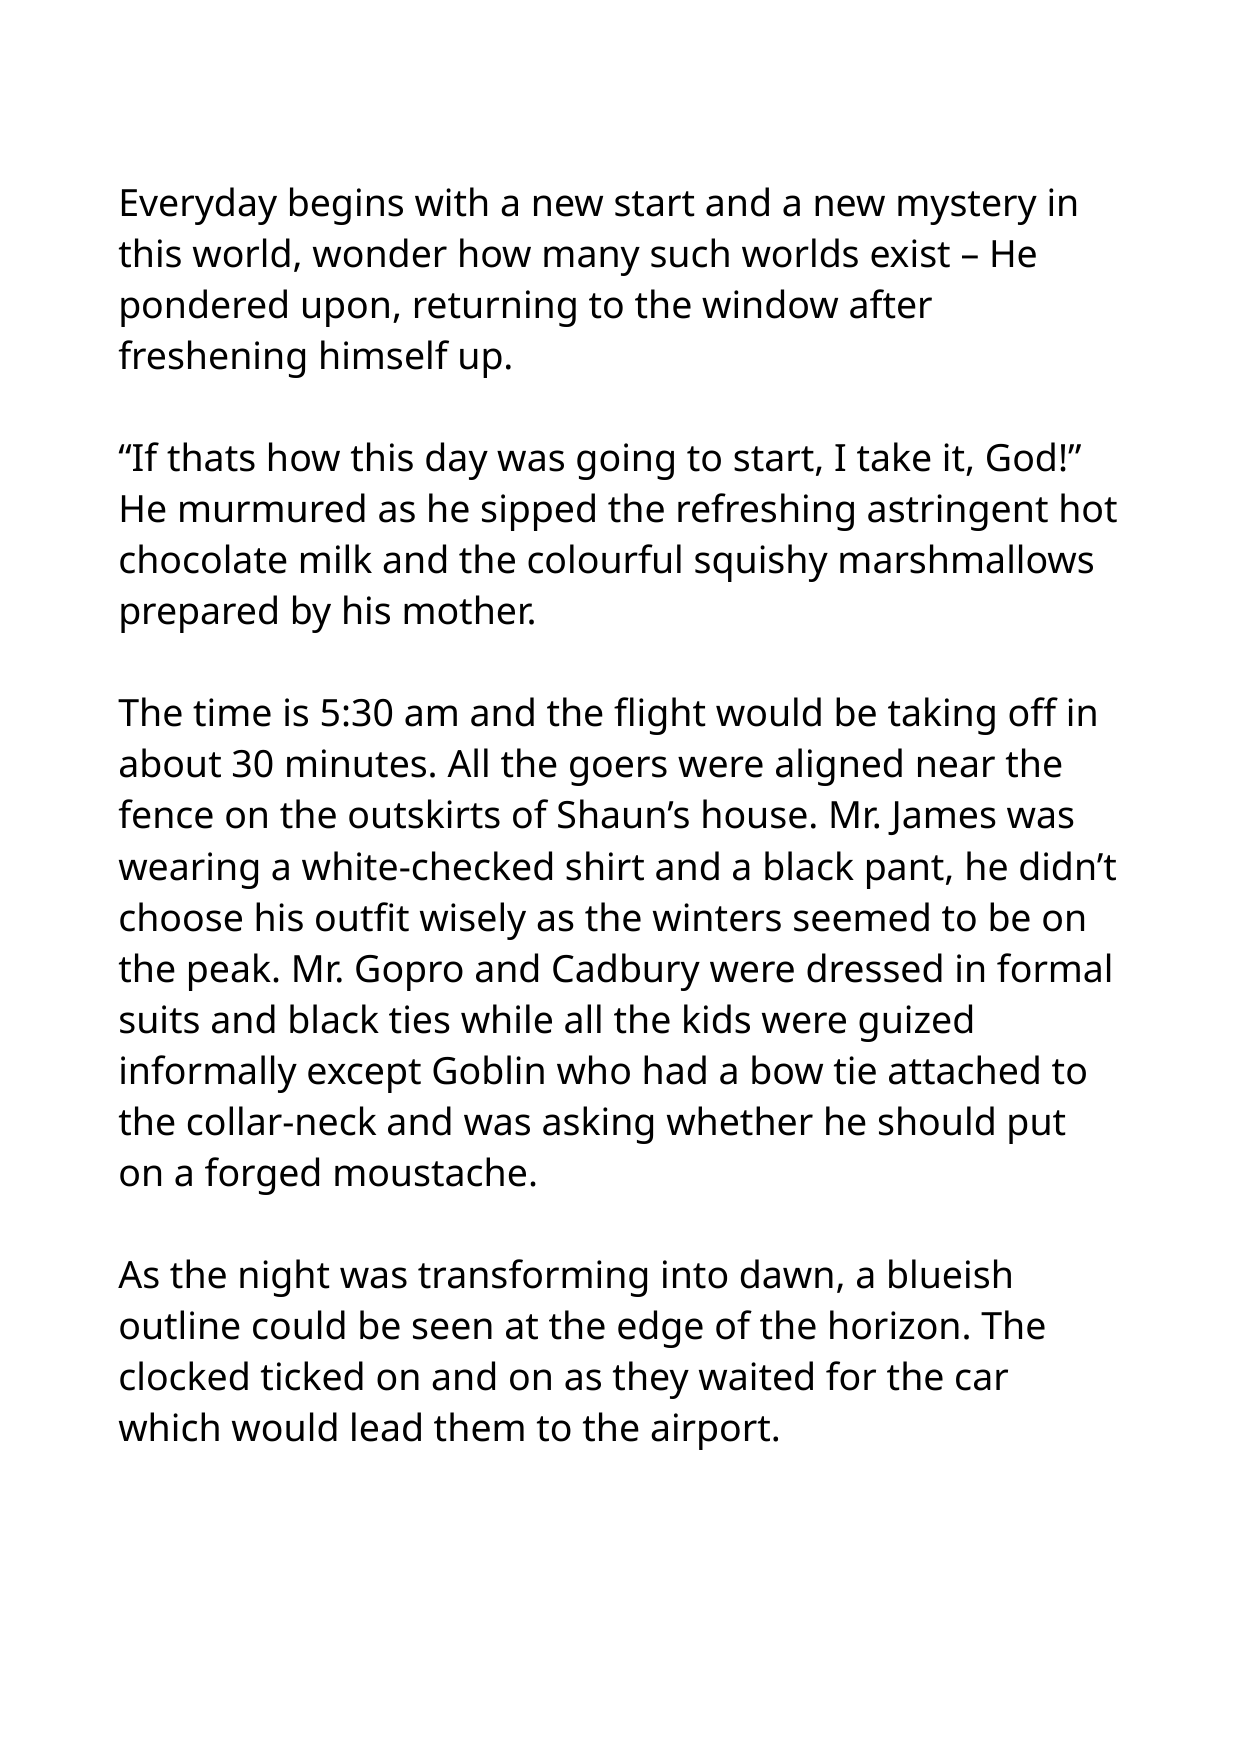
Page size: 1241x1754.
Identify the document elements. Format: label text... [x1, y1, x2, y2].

text Everyday begins with a new start and a new mystery in this world, wonder how many such worlds exist – He pondered upon, returning to the window after freshening himself up. [118, 176, 1122, 381]
text The time is 5:30 am and the flight would be taking off in about 30 minutes. All the goers were aligned near the fence on the outskirts of Shaun’s house. Mr. James was wearing a white-checked shirt and a black pant, he didn’t choose his outfit wisely as the winters seemed to be on the peak. Mr. Gopro and Cadbury were dressed in formal suits and black ties while all the kids were guized informally except Goblin who had a bow tie attached to the collar-neck and was asking whether he should put on a forged moustache. [118, 687, 1122, 1197]
text As the night was transforming into dawn, a blueish outline could be seen at the edge of the horizon. The clocked ticked on and on as they waited for the car which would lead them to the airport. [118, 1248, 1122, 1452]
text “If thats how this day was going to start, I take it, God!” He murmured as he sipped the refreshing astringent hot chocolate milk and the colourful squishy marshmallows prepared by his mother. [118, 432, 1122, 636]
